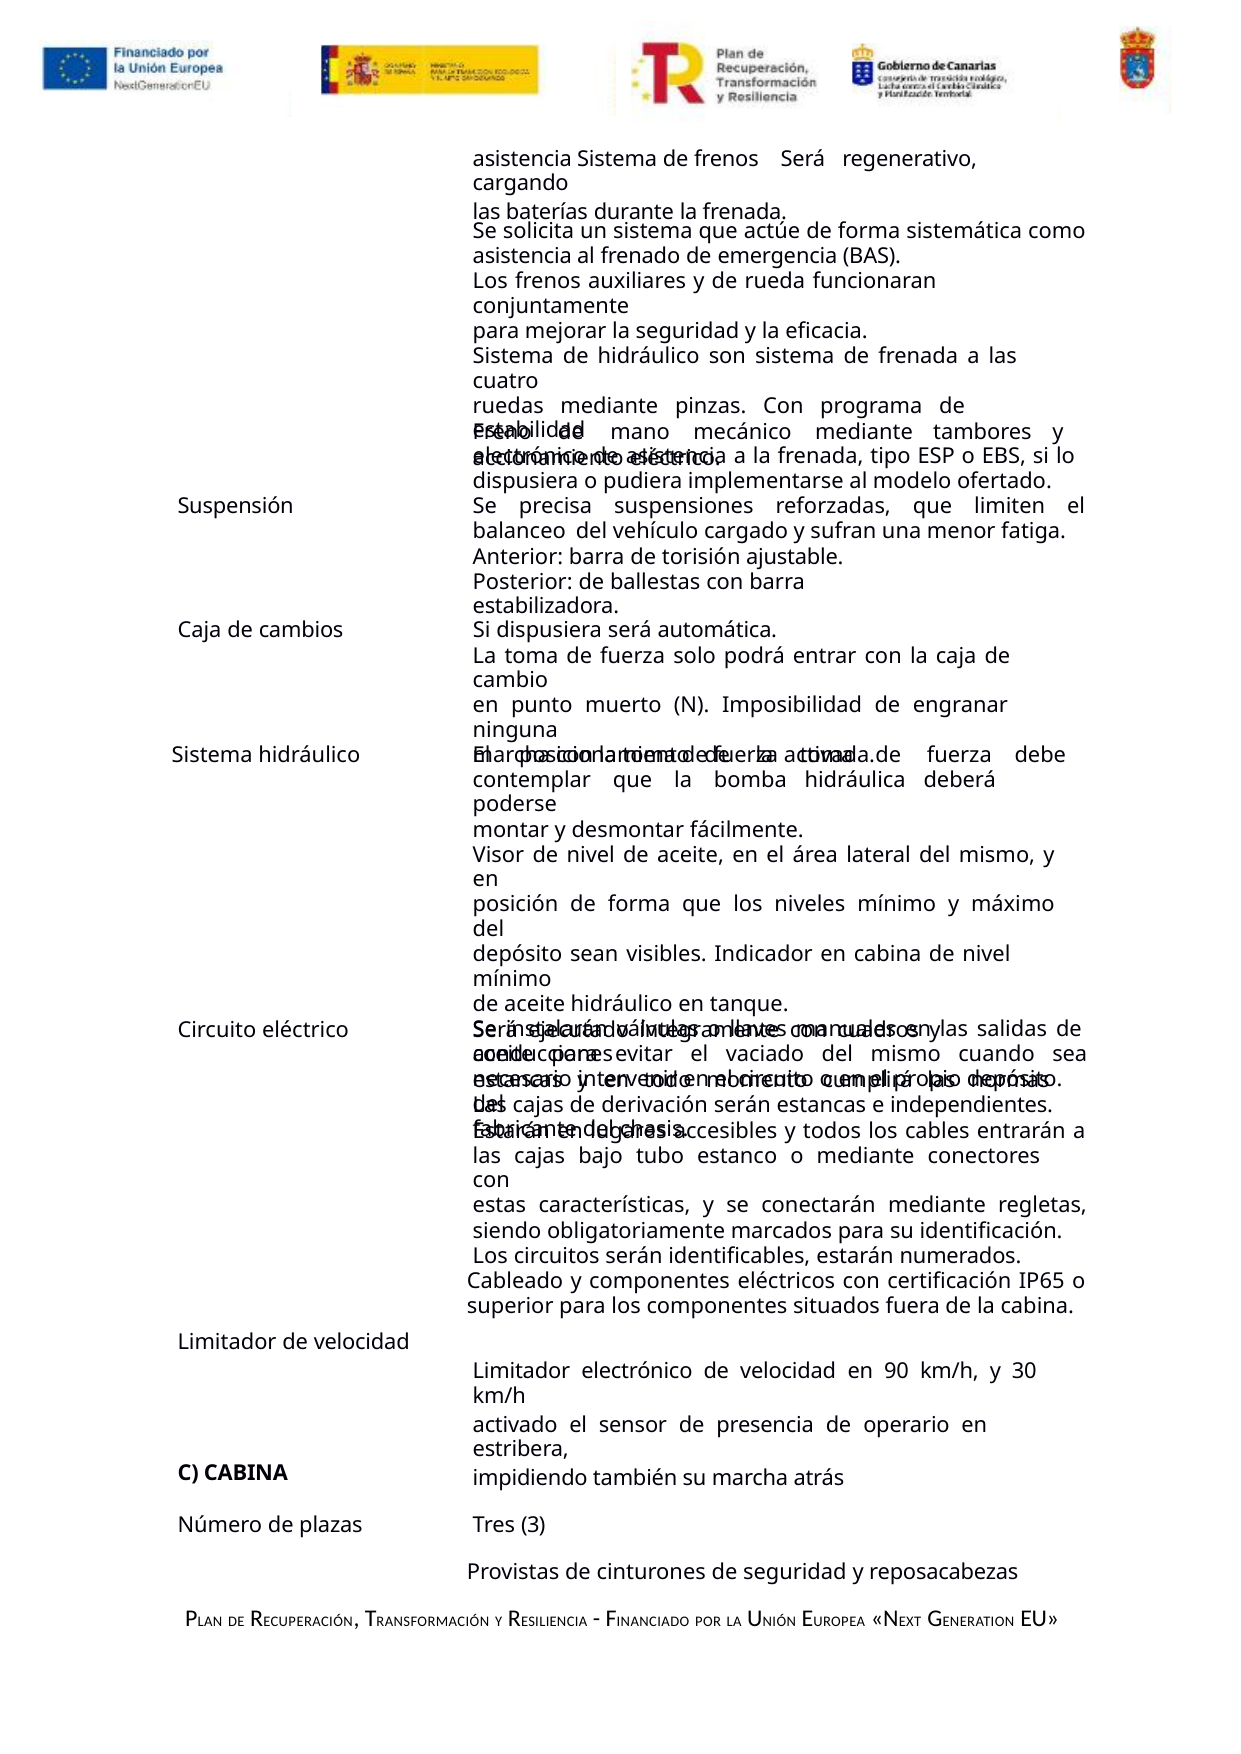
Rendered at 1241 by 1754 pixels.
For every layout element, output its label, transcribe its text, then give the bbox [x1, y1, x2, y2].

text Visor de nivel de aceite, en el área lateral del mismo, y en [472, 843, 1088, 892]
text Provistas de cinturones de seguridad y reposacabezas [467, 1560, 1019, 1584]
text de aceite hidráulico en tanque. [472, 992, 1088, 1016]
text de [558, 420, 607, 444]
text siendo obligatoriamente marcados para su identificación. [472, 1218, 1088, 1243]
text Circuito eléctrico [177, 1018, 364, 1042]
text mecánico [693, 420, 812, 444]
text posición de forma que los niveles mínimo y máximo del [472, 892, 1088, 941]
text activado el sensor de presencia de operario en estribera, [472, 1412, 1088, 1461]
text montar y desmontar fácilmente. [472, 817, 1088, 842]
text y [1052, 420, 1088, 444]
text estas características, y se conectarán mediante regletas, [472, 1193, 1088, 1218]
text Posterior: de ballestas con barra estabilizadora. [472, 569, 956, 618]
text impidiendo también su marcha atrás [472, 1466, 1088, 1490]
text Caja de cambios [177, 618, 375, 643]
text electrónico de asistencia a la frenada, tipo ESP o EBS, si lo [472, 443, 1088, 468]
text El [472, 743, 517, 767]
text las cajas bajo tubo estanco o mediante conectores con [472, 1144, 1088, 1193]
text fuerza [927, 743, 1012, 767]
text de [875, 743, 924, 767]
text Se precisa suspensiones reforzadas, que limiten el [472, 494, 1088, 518]
text Las cajas de derivación serán estancas e independientes. [472, 1093, 1088, 1118]
text C) CABINA [177, 1460, 307, 1485]
text Los circuitos serán identificables, estarán numerados. [472, 1244, 1088, 1268]
text de [704, 743, 753, 767]
text Tres (3) [472, 1513, 573, 1537]
text toma [799, 743, 873, 767]
text Cableado y componentes eléctricos con certificación IP65 o [467, 1269, 1088, 1293]
text debe [1014, 743, 1088, 767]
text La toma de fuerza solo podrá entrar con la caja de cambio [472, 643, 1088, 692]
text Se solicita un sistema que actúe de forma sistemática como [472, 219, 1088, 243]
text para mejorar la seguridad y la eficacia. [472, 319, 1088, 343]
text balanceo del vehículo cargado y sufran una menor fatiga. [472, 519, 1088, 544]
text ruedas mediante pinzas. Con programa de estabilidad [472, 394, 1088, 443]
text Suspensión [177, 494, 316, 518]
text asistencia al frenado de emergencia (BAS). [472, 244, 1088, 268]
text en punto muerto (N). Imposibilidad de engranar ninguna [472, 693, 1088, 742]
text posicionamiento [519, 743, 702, 767]
text la [755, 743, 797, 767]
text asistencia Sistema de frenos Será regenerativo, cargando [472, 146, 1088, 195]
text accionamiento eléctrico. [472, 445, 730, 470]
text estancas y en todo momento cumplirá las normas del [472, 1067, 1088, 1093]
text dispusiera o pudiera implementarse al modelo ofertado. [472, 469, 1088, 493]
text mano [610, 420, 690, 444]
text las baterías durante la frenada. [472, 200, 1088, 219]
text Sistema hidráulico [171, 743, 375, 767]
text Si dispusiera será automática. [473, 618, 787, 643]
text Los frenos auxiliares y de rueda funcionaran conjuntamente [472, 269, 1088, 318]
text PLAN DE RECUPERACIÓN, TRANSFORMACIÓN Y RESILIENCIA - FINANCIADO POR LA UNIÓN EUROPEA «NEXT GENERATION EU» [185, 1604, 1083, 1632]
text Limitador de velocidad [177, 1330, 418, 1354]
text depósito sean visibles. Indicador en cabina de nivel mínimo [472, 942, 1088, 991]
text Estarán en lugares accesibles y todos los cables entrarán a [472, 1118, 1088, 1143]
text mediante [815, 420, 929, 444]
text superior para los componentes situados fuera de la cabina. [467, 1294, 1088, 1319]
text Freno [472, 420, 555, 444]
text contemplar que la bomba hidráulica deberá poderse [472, 768, 1088, 817]
text Anterior: barra de torisión ajustable. [472, 544, 1088, 569]
text Será ejecutado íntegramente con cuadros y conducciones [472, 1018, 1088, 1067]
text Número de plazas [177, 1513, 378, 1537]
text Sistema de hidráulico son sistema de frenada a las cuatro [472, 344, 1088, 393]
text Limitador electrónico de velocidad en 90 km/h, y 30 km/h [472, 1359, 1088, 1408]
text tambores [933, 420, 1049, 444]
